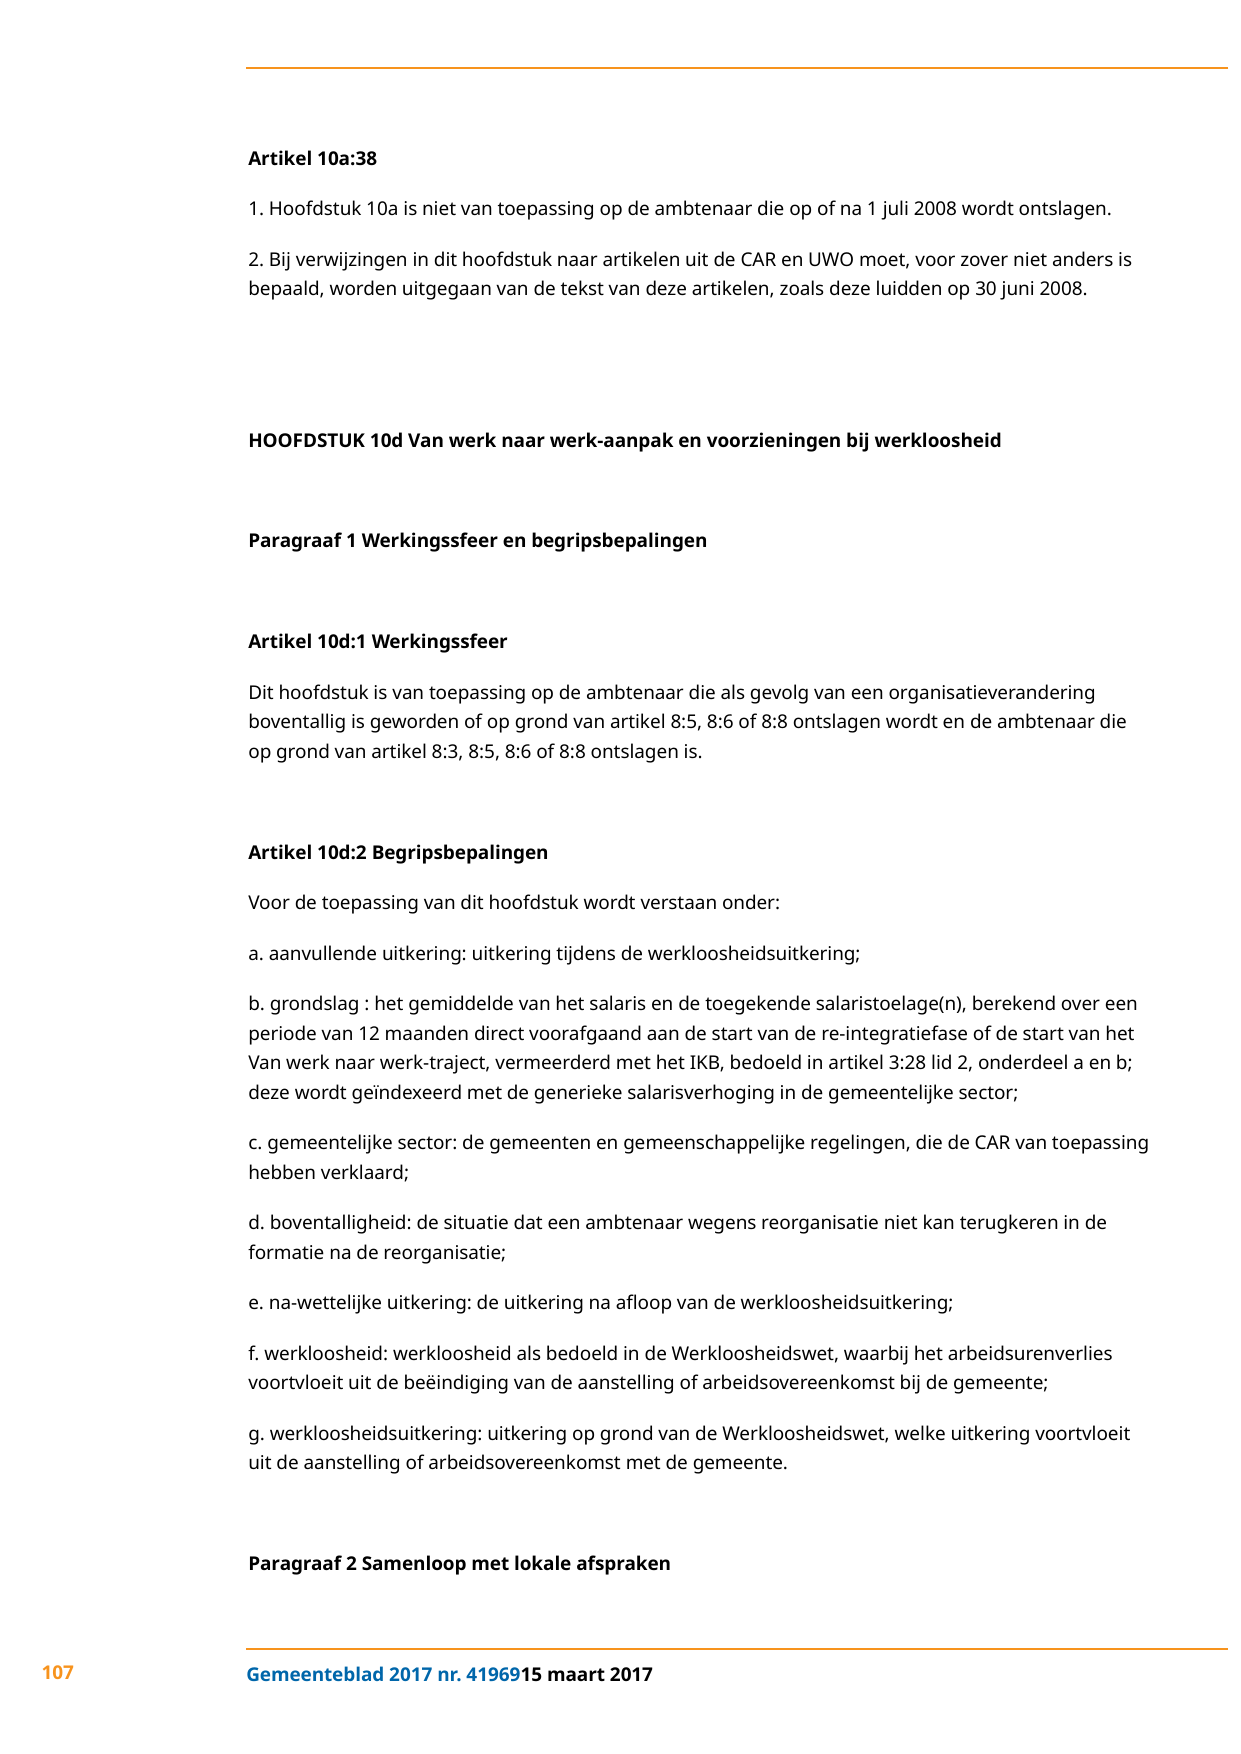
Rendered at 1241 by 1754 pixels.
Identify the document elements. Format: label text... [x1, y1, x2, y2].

text e. na-wettelijke uitkering: de uitkering na afloop van de werkloosheidsuitkering; [248, 1289, 1152, 1315]
text Voor de toepassing van dit hoofdstuk wordt verstaan onder: [248, 889, 1152, 915]
text f. werkloosheid: werkloosheid als bedoeld in de Werkloosheidswet, waarbij het arbeidsurenverlies voortvloeit uit de beëindiging van de aanstelling of arbeidsovereenkomst bij de gemeente; [248, 1340, 1152, 1395]
text Paragraaf 2 Samenloop met lokale afspraken [248, 1550, 1152, 1576]
text Artikel 10d:2 Begripsbepalingen [248, 839, 1152, 865]
text g. werkloosheidsuitkering: uitkering op grond van de Werkloosheidswet, welke uitkering voortvloeit uit de aanstelling of arbeidsovereenkomst met de gemeente. [248, 1420, 1152, 1475]
text a. aanvullende uitkering: uitkering tijdens de werkloosheidsuitkering; [248, 940, 1152, 966]
text Artikel 10a:38 [248, 145, 1152, 171]
text 2. Bij verwijzingen in dit hoofdstuk naar artikelen uit de CAR en UWO moet, voor zover niet anders is bepaald, worden uitgegaan van de tekst van deze artikelen, zoals deze luidden op 30 juni 2008. [248, 246, 1152, 301]
text Artikel 10d:1 Werkingssfeer [248, 628, 1152, 654]
text Dit hoofdstuk is van toepassing op de ambtenaar die als gevolg van een organisatieverandering boventallig is geworden of op grond van artikel 8:5, 8:6 of 8:8 ontslagen wordt en de ambtenaar die op grond van artikel 8:3, 8:5, 8:6 of 8:8 ontslagen is. [248, 679, 1152, 764]
text b. grondslag : het gemiddelde van het salaris en de toegekende salaristoelage(n), berekend over een periode van 12 maanden direct voorafgaand aan de start van de re-integratiefase of de start van het Van werk naar werk-traject, vermeerderd met het IKB, bedoeld in artikel 3:28 lid 2, onderdeel a en b; deze wordt geïndexeerd met de generieke salarisverhoging in de gemeentelijke sector; [248, 990, 1152, 1105]
text 1. Hoofdstuk 10a is niet van toepassing op de ambtenaar die op of na 1 juli 2008 wordt ontslagen. [248, 196, 1152, 221]
text c. gemeentelijke sector: de gemeenten en gemeenschappelijke regelingen, die de CAR van toepassing hebben verklaard; [248, 1129, 1152, 1185]
text Paragraaf 1 Werkingssfeer en begripsbepalingen [248, 528, 1152, 553]
text d. boventalligheid: de situatie dat een ambtenaar wegens reorganisatie niet kan terugkeren in de formatie na de reorganisatie; [248, 1209, 1152, 1265]
text HOOFDSTUK 10d Van werk naar werk-aanpak en voorzieningen bij werkloosheid [248, 427, 1152, 453]
picture [41, 47, 231, 172]
